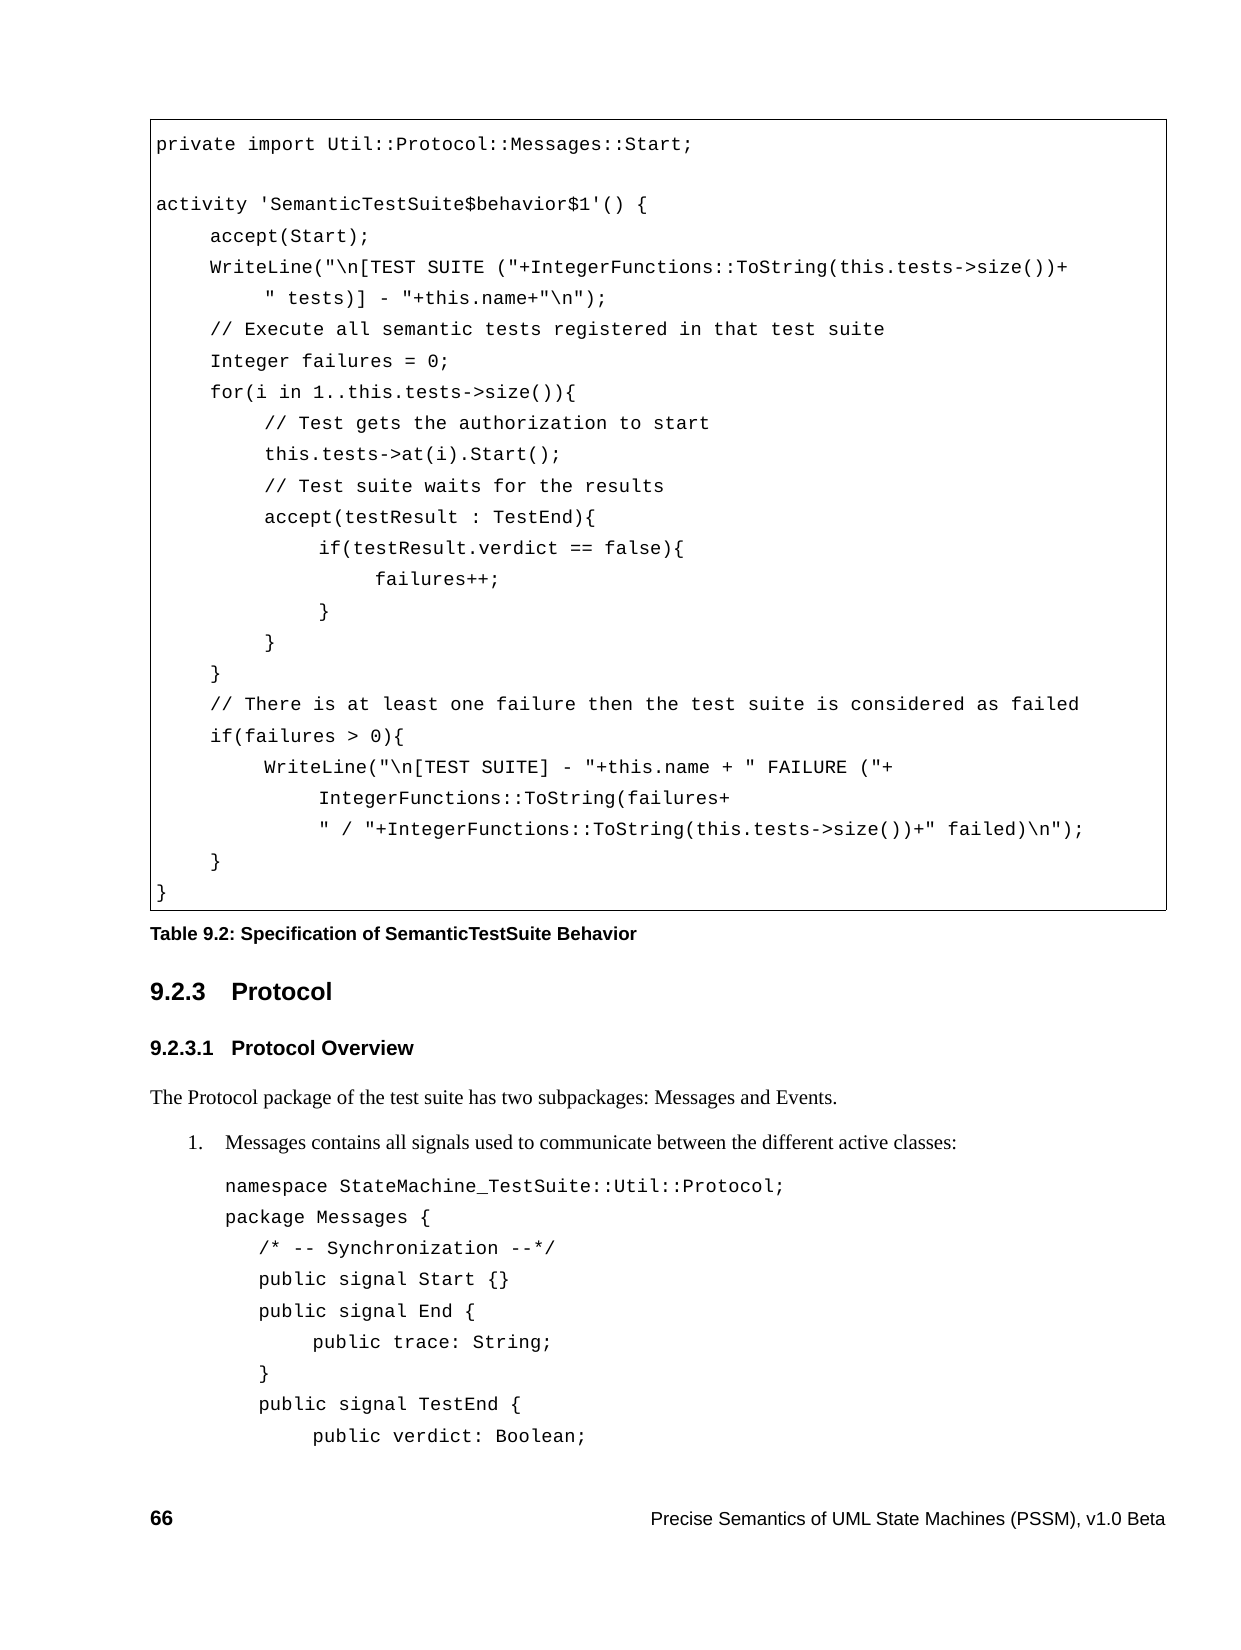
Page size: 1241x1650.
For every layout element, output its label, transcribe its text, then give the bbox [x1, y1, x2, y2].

text package Messages { [225, 1206, 1166, 1229]
text public signal TestEnd { [225, 1393, 1166, 1416]
text Table 9.2: Specification of SemanticTestSuite Behavior [150, 922, 1166, 944]
text public signal Start {} [225, 1268, 1166, 1291]
list Messages contains all signals used to communicate between the different active classes: [187, 1130, 1166, 1154]
text public signal End { [225, 1300, 1166, 1323]
text /* -- Synchronization --*/ [225, 1237, 1166, 1260]
subtitle Protocol [150, 976, 1166, 1005]
text public verdict: Boolean; [225, 1425, 1166, 1448]
table_header private import Util::Protocol::Messages::Start; activity 'SemanticTestSuite$behavior$1'() { accept(Start); WriteLine("\n[TEST SUITE ("+IntegerFunctions::ToString(this.tests->size())+ " tests)] - "+this.name+"\n"); // Execute all semantic tests registered in that test suite Integer failures = 0; for(i in 1..this.tests->size()){ // Test gets the authorization to start this.tests->at(i).Start(); // Test suite waits for the results accept(testResult : TestEnd){ if(testResult.verdict == false){ failures++; } } } // There is at least one failure then the test suite is considered as failed if(failures > 0){ WriteLine("\n[TEST SUITE] - "+this.name + " FAILURE ("+ IntegerFunctions::ToString(failures+ " / "+IntegerFunctions::ToString(this.tests->size())+" failed)\n"); } } [151, 120, 1166, 910]
text } [225, 1362, 1166, 1385]
text The Protocol package of the test suite has two subpackages: Messages and Events. [150, 1084, 1166, 1109]
text public trace: String; [225, 1331, 1166, 1354]
subtitle Protocol Overview [150, 1034, 1166, 1059]
text namespace StateMachine_TestSuite::Util::Protocol; [225, 1175, 1166, 1198]
